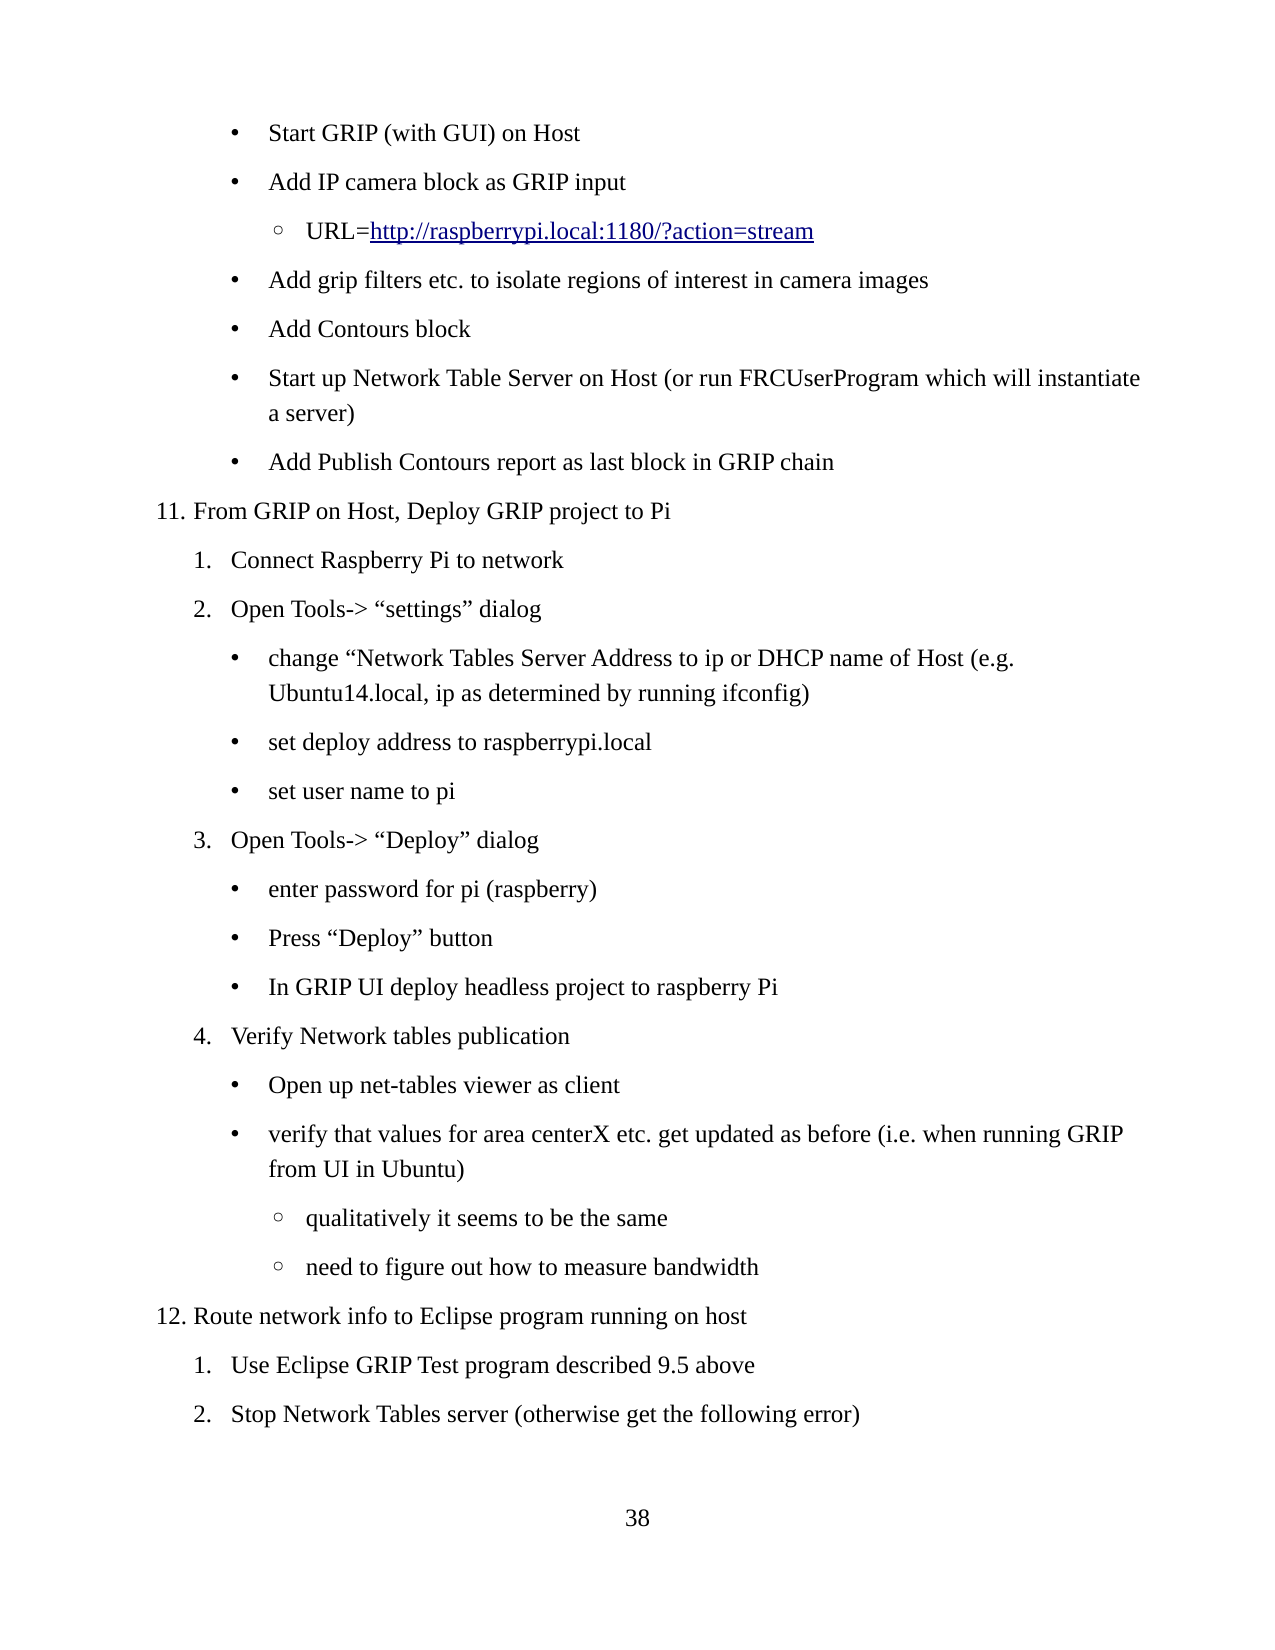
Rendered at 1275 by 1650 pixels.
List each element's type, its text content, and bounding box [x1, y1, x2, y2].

list set deploy address to raspberrypi.local [231, 727, 1157, 756]
list Connect Raspberry Pi to network [193, 545, 1157, 574]
list need to figure out how to measure bandwidth [268, 1252, 1157, 1281]
list From GRIP on Host, Deploy GRIP project to Pi [156, 496, 1157, 525]
list Add grip filters etc. to isolate regions of interest in camera images [231, 265, 1157, 294]
list verify that values for area centerX etc. get updated as before (i.e. when running GRIP from UI in Ubuntu) [231, 1119, 1157, 1182]
list Open up net-tables viewer as client [231, 1070, 1157, 1099]
list Open Tools-> “Deploy” dialog [193, 825, 1157, 854]
list Open Tools-> “settings” dialog [193, 594, 1157, 623]
list qualitatively it seems to be the same [268, 1203, 1157, 1232]
list Verify Network tables publication [193, 1021, 1157, 1050]
list change “Network Tables Server Address to ip or DHCP name of Host (e.g. Ubuntu14.local, ip as determined by running ifconfig) [231, 643, 1157, 706]
list Start up Network Table Server on Host (or run FRCUserProgram which will instantiate a server) [231, 363, 1157, 427]
list enter password for pi (raspberry) [231, 874, 1157, 903]
list set user name to pi [231, 776, 1157, 804]
list In GRIP UI deploy headless project to raspberry Pi [231, 972, 1157, 1001]
list Stop Network Tables server (otherwise get the following error) [193, 1399, 1157, 1428]
list Add Contours block [231, 314, 1157, 343]
list Route network info to Eclipse program running on host [156, 1301, 1157, 1330]
list Press “Deploy” button [231, 923, 1157, 952]
list Use Eclipse GRIP Test program described 9.5 above [193, 1350, 1157, 1379]
list Add IP camera block as GRIP input [231, 167, 1157, 196]
list Start GRIP (with GUI) on Host [231, 118, 1157, 147]
list URL=http://raspberrypi.local:1180/?action=stream [268, 216, 1157, 245]
list Add Publish Contours report as last block in GRIP chain [231, 447, 1157, 476]
